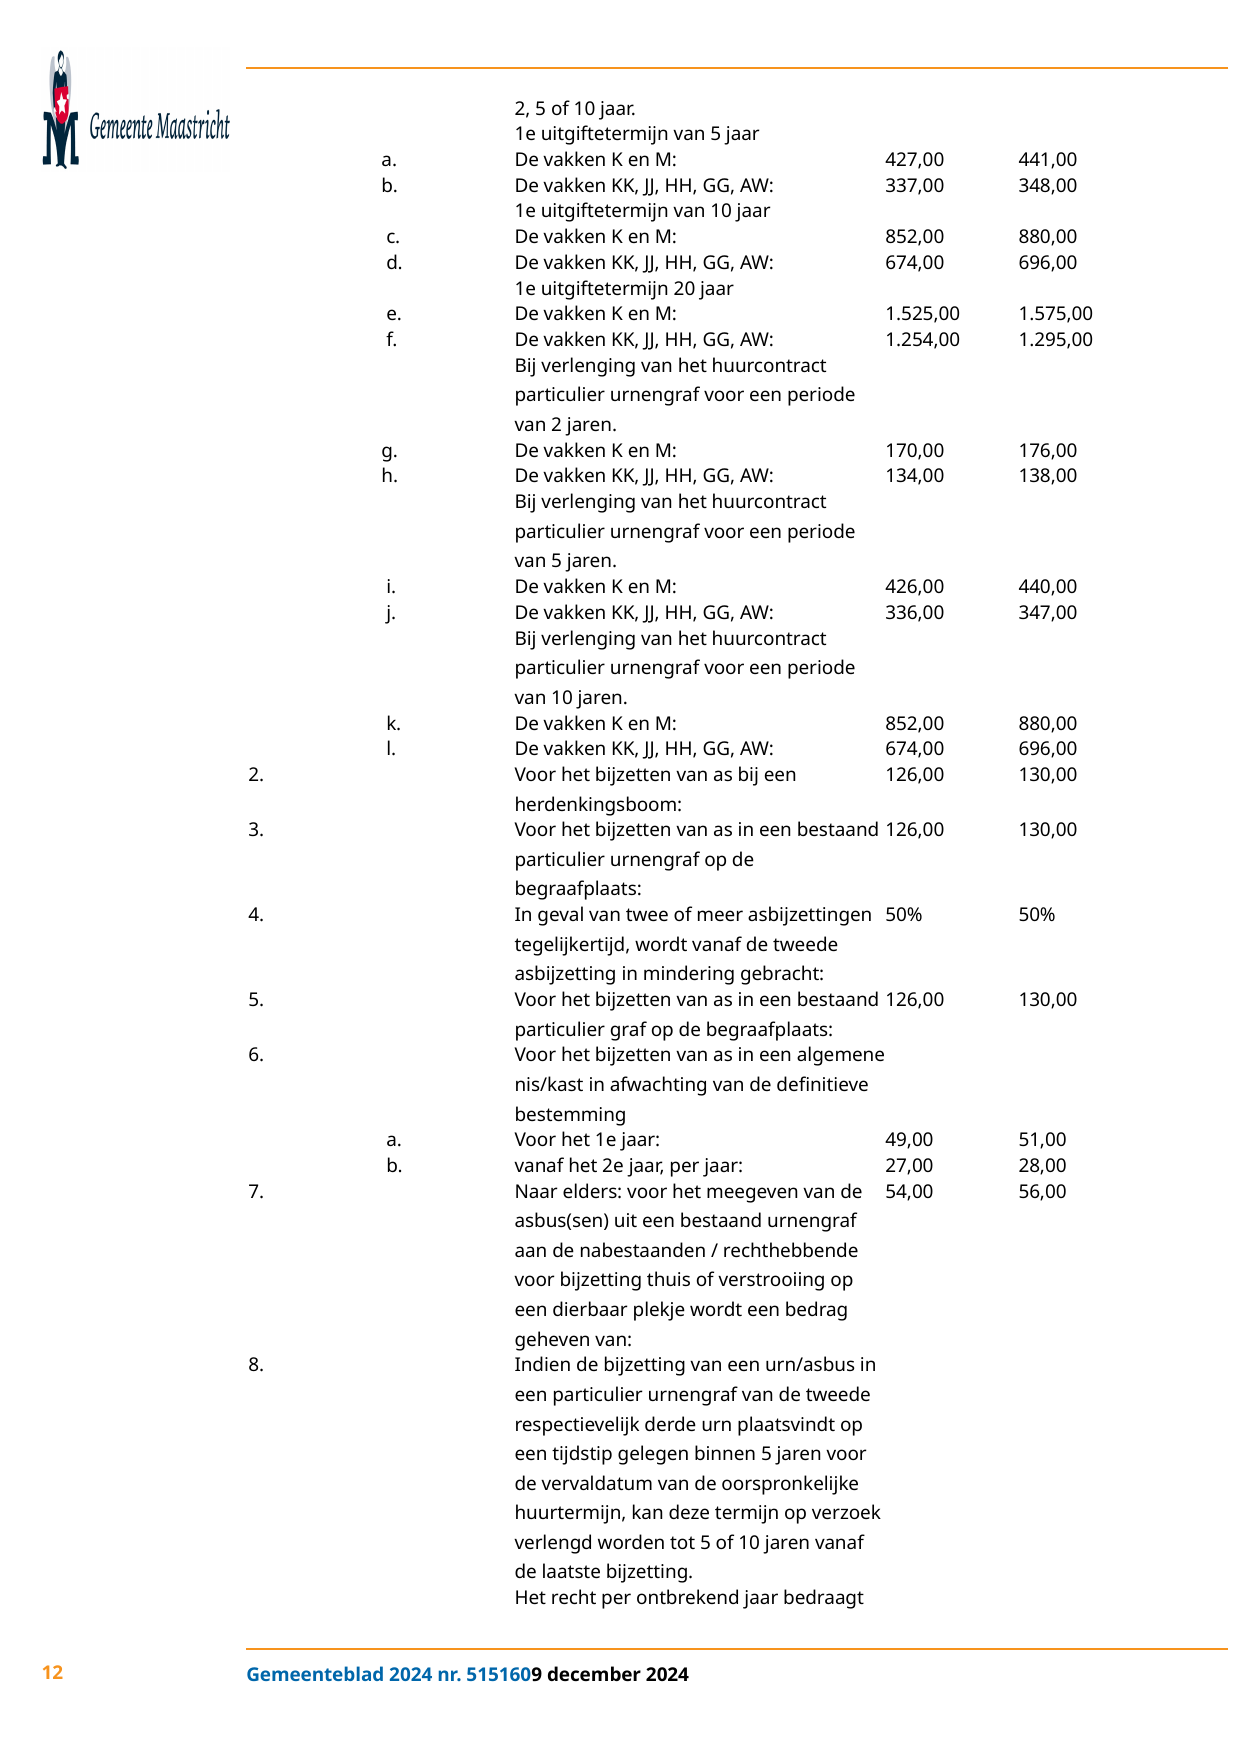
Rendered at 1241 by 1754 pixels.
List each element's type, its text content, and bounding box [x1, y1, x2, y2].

table_cell i. [381, 573, 514, 599]
picture [41, 47, 231, 172]
table_cell [885, 275, 1018, 301]
table_cell [885, 1352, 1018, 1584]
table_cell [248, 275, 381, 301]
table_cell [381, 198, 514, 223]
table_cell Voor het bijzetten van as in een bestaand particulier urnengraf op de begraafplaats: [514, 816, 885, 901]
table_cell De vakken KK, JJ, HH, GG, AW: [514, 249, 885, 275]
table_cell 7. [248, 1178, 381, 1352]
table_cell [1018, 121, 1152, 146]
table_cell [1018, 1352, 1152, 1584]
table_cell 1.295,00 [1018, 326, 1152, 352]
table_cell [381, 95, 514, 121]
table_cell 2. [248, 761, 381, 816]
table_cell 130,00 [1018, 986, 1152, 1042]
table_cell [885, 625, 1018, 710]
table_cell 138,00 [1018, 463, 1152, 488]
table_cell [381, 816, 514, 901]
table_cell 56,00 [1018, 1178, 1152, 1352]
table_cell c. [381, 224, 514, 249]
table_cell [248, 172, 381, 198]
table_cell [248, 599, 381, 625]
table_cell [248, 1126, 381, 1152]
table_cell De vakken K en M: [514, 437, 885, 463]
table_cell De vakken K en M: [514, 710, 885, 735]
table_cell b. [381, 172, 514, 198]
table_cell [248, 249, 381, 275]
table_cell 49,00 [885, 1126, 1018, 1152]
table_cell [381, 1042, 514, 1126]
table_cell 134,00 [885, 463, 1018, 488]
table_cell Voor het bijzetten van as in een bestaand particulier graf op de begraafplaats: [514, 986, 885, 1042]
table_cell De vakken KK, JJ, HH, GG, AW: [514, 735, 885, 761]
table_cell 852,00 [885, 224, 1018, 249]
table_cell De vakken KK, JJ, HH, GG, AW: [514, 599, 885, 625]
table_cell [1018, 95, 1152, 121]
table_cell 1e uitgiftetermijn 20 jaar [514, 275, 885, 301]
table_cell 880,00 [1018, 710, 1152, 735]
table_cell 126,00 [885, 761, 1018, 816]
table_cell [248, 625, 381, 710]
table_cell [381, 761, 514, 816]
table_cell [248, 352, 381, 437]
table_cell 8. [248, 1352, 381, 1584]
table_cell [381, 1352, 514, 1584]
table_cell [381, 625, 514, 710]
table_cell [248, 198, 381, 223]
table_cell vanaf het 2e jaar, per jaar: [514, 1152, 885, 1178]
table_cell Voor het bijzetten van as bij een herdenkingsboom: [514, 761, 885, 816]
table_cell f. [381, 326, 514, 352]
table_cell a. [381, 146, 514, 172]
table_cell d. [381, 249, 514, 275]
table_cell h. [381, 463, 514, 488]
table_cell Naar elders: voor het meegeven van de asbus(sen) uit een bestaand urnengraf aan de nabestaanden / rechthebbende voor bijzetting thuis of verstrooiing op een dierbaar plekje wordt een bedrag geheven van: [514, 1178, 885, 1352]
table_cell [248, 146, 381, 172]
table_cell 54,00 [885, 1178, 1018, 1352]
table_cell [1018, 625, 1152, 710]
table_cell Bij verlenging van het huurcontract particulier urnengraf voor een periode van 10 jaren. [514, 625, 885, 710]
table_cell 126,00 [885, 986, 1018, 1042]
table_cell 1.575,00 [1018, 301, 1152, 326]
table_cell [1018, 1584, 1152, 1610]
table_cell g. [381, 437, 514, 463]
table_cell 126,00 [885, 816, 1018, 901]
table_cell 4. [248, 901, 381, 986]
table_cell 427,00 [885, 146, 1018, 172]
table_cell [248, 1584, 381, 1610]
table_cell 440,00 [1018, 573, 1152, 599]
table_cell Voor het bijzetten van as in een algemene nis/kast in afwachting van de definitieve bestemming [514, 1042, 885, 1126]
table_cell De vakken K en M: [514, 573, 885, 599]
table_cell [885, 352, 1018, 437]
table_cell [1018, 489, 1152, 573]
table_cell 176,00 [1018, 437, 1152, 463]
table_cell 336,00 [885, 599, 1018, 625]
table_cell 5. [248, 986, 381, 1042]
table_cell In geval van twee of meer asbijzettingen tegelijkertijd, wordt vanaf de tweede asbijzetting in mindering gebracht: [514, 901, 885, 986]
table_cell Bij verlenging van het huurcontract particulier urnengraf voor een periode van 2 jaren. [514, 352, 885, 437]
table_cell 1.254,00 [885, 326, 1018, 352]
table_cell 2, 5 of 10 jaar. [514, 95, 885, 121]
table_cell 50% [885, 901, 1018, 986]
table_cell [885, 1584, 1018, 1610]
table_cell [885, 95, 1018, 121]
table_cell [248, 735, 381, 761]
table_cell De vakken K en M: [514, 224, 885, 249]
table_cell [885, 489, 1018, 573]
table_cell 441,00 [1018, 146, 1152, 172]
table_cell [381, 489, 514, 573]
table_cell Indien de bijzetting van een urn/asbus in een particulier urnengraf van de tweede respectievelijk derde urn plaatsvindt op een tijdstip gelegen binnen 5 jaren voor de vervaldatum van de oorspronkelijke huurtermijn, kan deze termijn op verzoek verlengd worden tot 5 of 10 jaren vanaf de laatste bijzetting. [514, 1352, 885, 1584]
table_cell 852,00 [885, 710, 1018, 735]
table_cell 3. [248, 816, 381, 901]
table_cell [248, 437, 381, 463]
table_cell 28,00 [1018, 1152, 1152, 1178]
table_cell j. [381, 599, 514, 625]
table_cell 674,00 [885, 249, 1018, 275]
table_cell e. [381, 301, 514, 326]
table_cell [381, 352, 514, 437]
table_cell De vakken K en M: [514, 146, 885, 172]
table_cell [381, 121, 514, 146]
table_cell 674,00 [885, 735, 1018, 761]
table_cell b. [381, 1152, 514, 1178]
table_cell [885, 121, 1018, 146]
table_cell De vakken KK, JJ, HH, GG, AW: [514, 463, 885, 488]
table_cell 696,00 [1018, 249, 1152, 275]
table_cell De vakken KK, JJ, HH, GG, AW: [514, 326, 885, 352]
table_cell [248, 224, 381, 249]
table_cell 1.525,00 [885, 301, 1018, 326]
table_cell [248, 121, 381, 146]
table_cell 130,00 [1018, 761, 1152, 816]
table_cell 51,00 [1018, 1126, 1152, 1152]
table_cell 170,00 [885, 437, 1018, 463]
table_cell k. [381, 710, 514, 735]
table_cell [381, 1178, 514, 1352]
table_cell [1018, 275, 1152, 301]
table_cell De vakken KK, JJ, HH, GG, AW: [514, 172, 885, 198]
table_cell l. [381, 735, 514, 761]
table_cell Voor het 1e jaar: [514, 1126, 885, 1152]
table_cell 1e uitgiftetermijn van 10 jaar [514, 198, 885, 223]
table_cell [248, 95, 381, 121]
table_cell 130,00 [1018, 816, 1152, 901]
table_cell [248, 301, 381, 326]
table_cell [885, 198, 1018, 223]
table_cell [248, 1152, 381, 1178]
table_cell Bij verlenging van het huurcontract particulier urnengraf voor een periode van 5 jaren. [514, 489, 885, 573]
table_cell 696,00 [1018, 735, 1152, 761]
table_cell [248, 489, 381, 573]
table_cell 27,00 [885, 1152, 1018, 1178]
table_cell [885, 1042, 1018, 1126]
table_cell 880,00 [1018, 224, 1152, 249]
table_cell 337,00 [885, 172, 1018, 198]
table_cell 50% [1018, 901, 1152, 986]
table_cell [248, 326, 381, 352]
table_cell [381, 1584, 514, 1610]
table_cell [248, 463, 381, 488]
table_cell 6. [248, 1042, 381, 1126]
table_cell [381, 986, 514, 1042]
table_cell 348,00 [1018, 172, 1152, 198]
table_cell [248, 710, 381, 735]
table_cell De vakken K en M: [514, 301, 885, 326]
table_cell 426,00 [885, 573, 1018, 599]
table_cell [1018, 1042, 1152, 1126]
table_cell a. [381, 1126, 514, 1152]
table_cell [1018, 352, 1152, 437]
table_cell 1e uitgiftetermijn van 5 jaar [514, 121, 885, 146]
table_cell 347,00 [1018, 599, 1152, 625]
table_cell [1018, 198, 1152, 223]
table_cell [381, 275, 514, 301]
table_cell [248, 573, 381, 599]
table_cell Het recht per ontbrekend jaar bedraagt [514, 1584, 885, 1610]
table_cell [381, 901, 514, 986]
